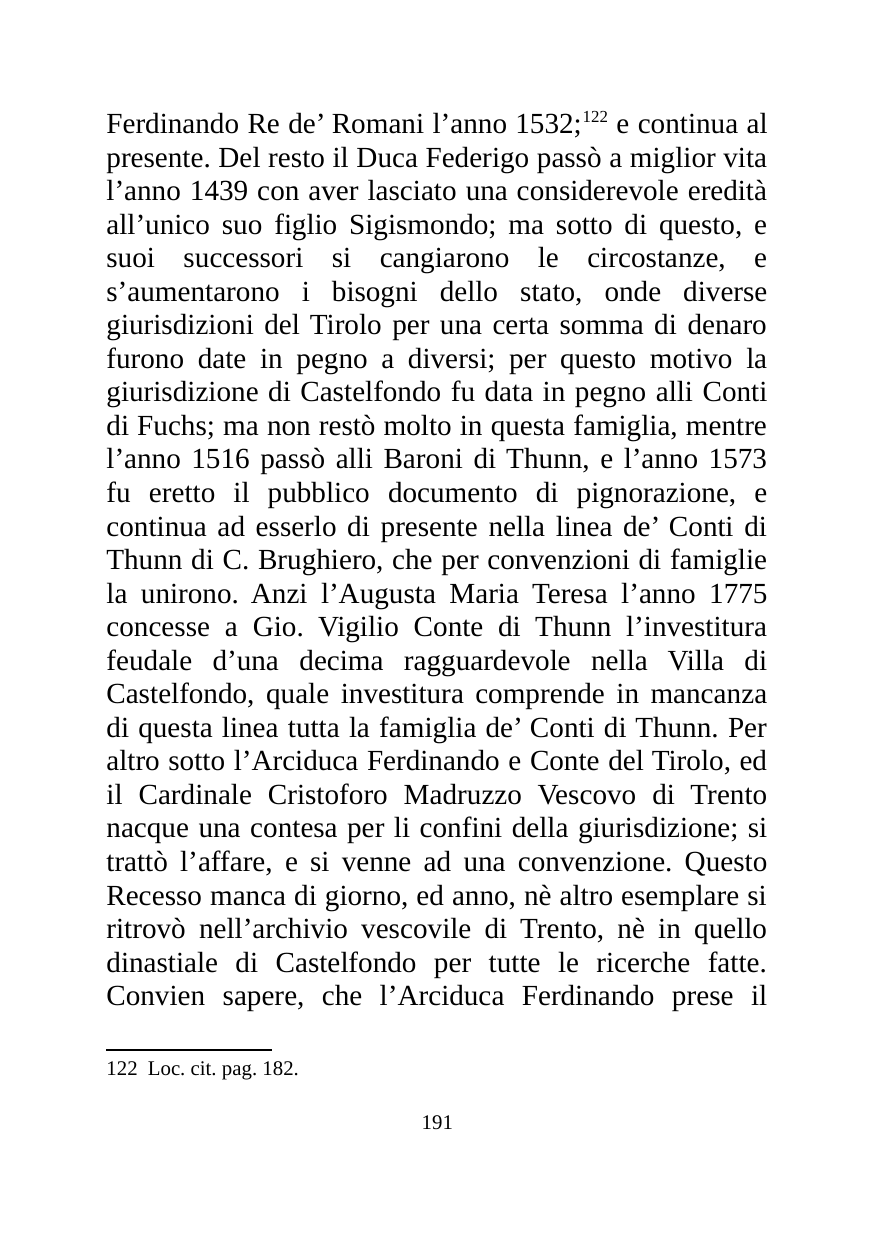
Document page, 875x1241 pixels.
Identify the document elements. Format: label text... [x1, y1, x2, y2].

text Loc. cit. pag. 182. [106, 1056, 768, 1080]
text Ferdinando Re de’ Romani l’anno 1532; e continua al presente. Del resto il Duca Federigo passò a miglior vita l’anno 1439 con aver lasciato una considerevole eredità all’unico suo figlio Sigismondo; ma sotto di questo, e suoi successori si cangiarono le circostanze, e s’aumentarono i bisogni dello stato, onde diverse giurisdizioni del Tirolo per una certa somma di denaro furono date in pegno a diversi; per questo motivo la giurisdizione di Castelfondo fu data in pegno alli Conti di Fuchs; ma non restò molto in questa famiglia, mentre l’anno 1516 passò alli Baroni di Thunn, e l’anno 1573 fu eretto il pubblico documento di pignorazione, e continua ad esserlo di presente nella linea de’ Conti di Thunn di C. Brughiero, che per convenzioni di famiglie la unirono. Anzi l’Augusta Maria Teresa l’anno 1775 concesse a Gio. Vigilio Conte di Thunn l’investitura feudale d’una decima ragguardevole nella Villa di Castelfondo, quale investitura comprende in mancanza di questa linea tutta la famiglia de’ Conti di Thunn. Per altro sotto l’Arciduca Ferdinando e Conte del Tirolo, ed il Cardinale Cristoforo Madruzzo Vescovo di Trento nacque una contesa per li confini della giurisdizione; si trattò l’affare, e si venne ad una convenzione. Questo Recesso manca di giorno, ed anno, nè altro esemplare si ritrovò nell’archivio vescovile di Trento, nè in quello dinastiale di Castelfondo per tutte le ricerche fatte. Convien sapere, che l’Arciduca Ferdinando prese il [106, 106, 768, 1012]
